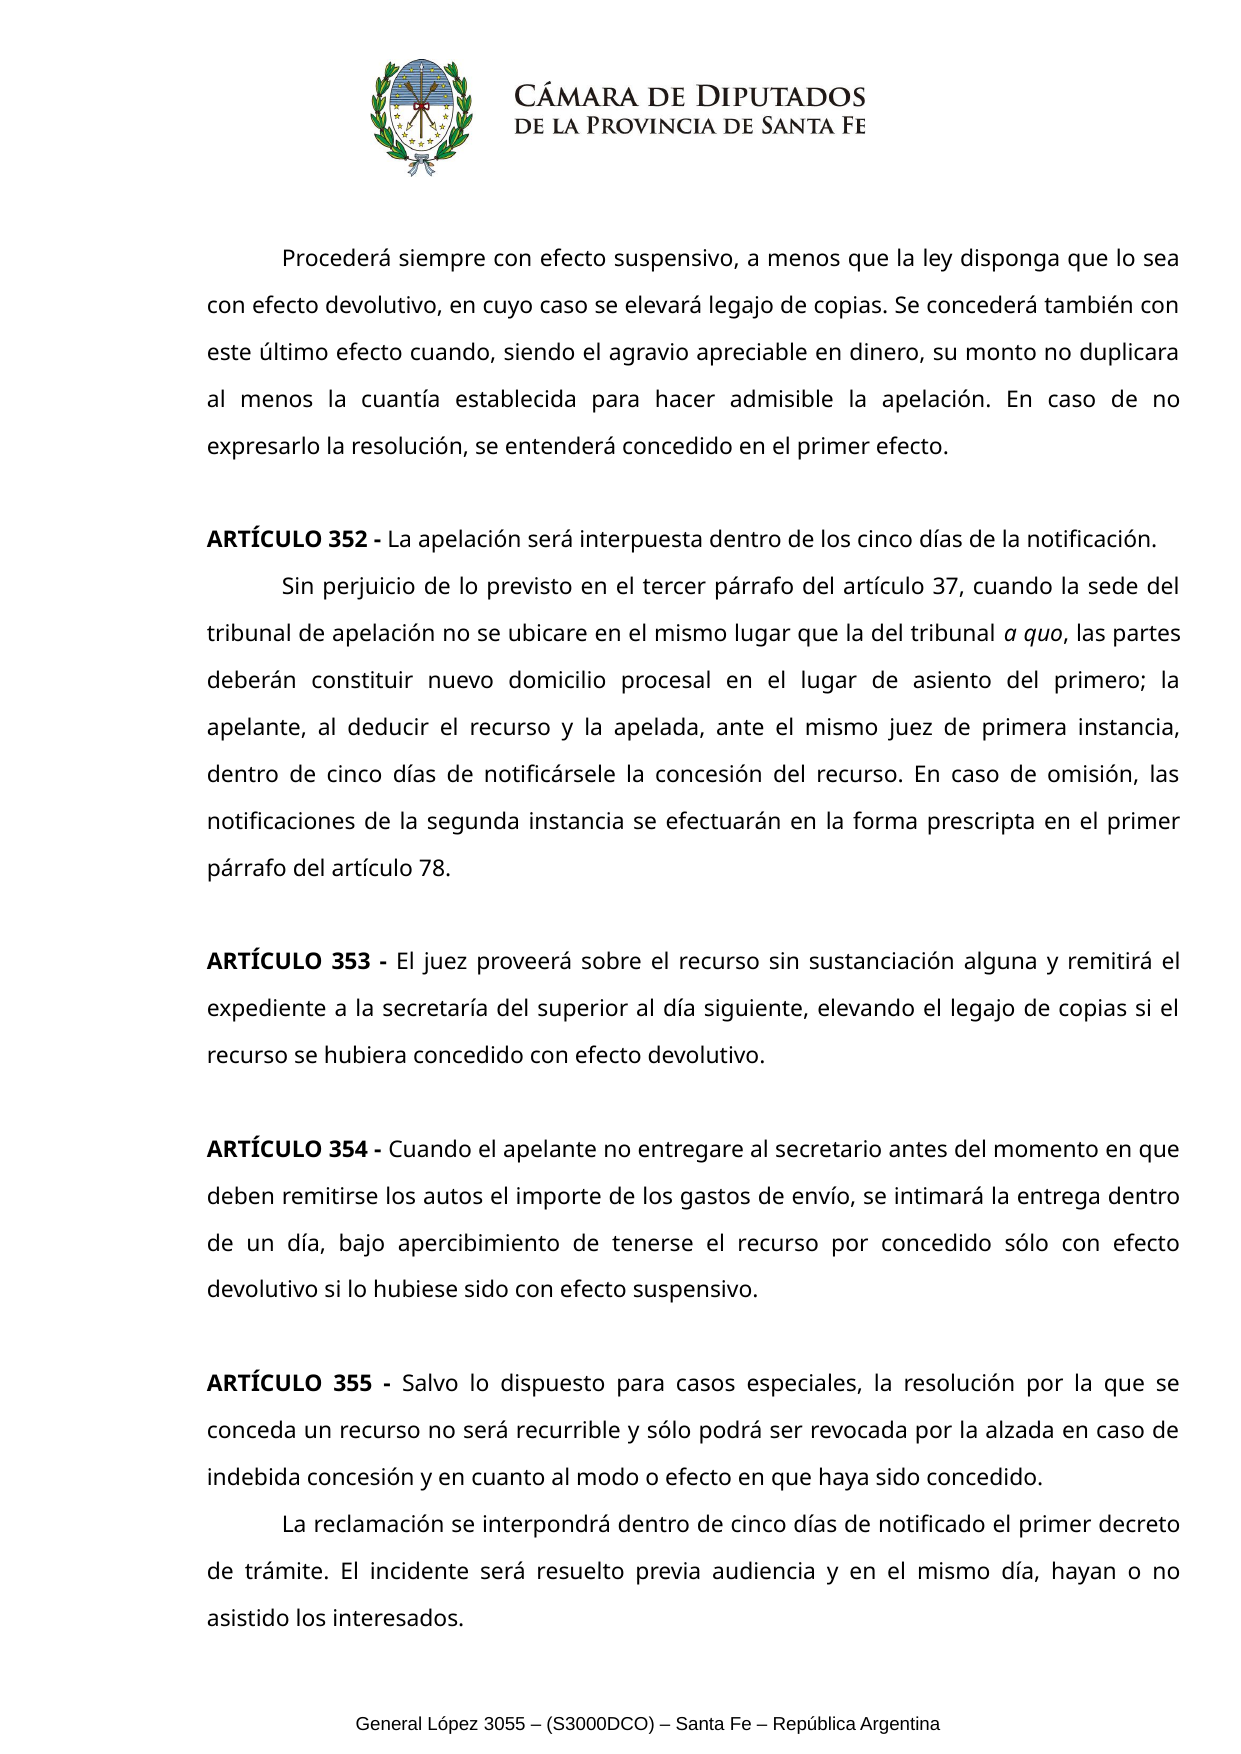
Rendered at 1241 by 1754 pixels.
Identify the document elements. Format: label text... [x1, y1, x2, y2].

text Sin perjuicio de lo previsto en el tercer párrafo del artículo 37, cuando la sede del tribunal de apelación no se ubicare en el mismo lugar que la del tribunal a quo, las partes deberán constituir nuevo domicilio procesal en el lugar de asiento del primero; la apelante, al deducir el recurso y la apelada, ante el mismo juez de primera instancia, dentro de cinco días de notificársele la concesión del recurso. En caso de omisión, las notificaciones de la segunda instancia se efectuarán en la forma prescripta en el primer párrafo del artículo 78. [207, 570, 1181, 883]
text La reclamación se interpondrá dentro de cinco días de notificado el primer decreto de trámite. El incidente será resuelto previa audiencia y en el mismo día, hayan o no asistido los interesados. [207, 1508, 1181, 1633]
text ARTÍCULO 355 - Salvo lo dispuesto para casos especiales, la resolución por la que se conceda un recurso no será recurrible y sólo podrá ser revocada por la alzada en caso de indebida concesión y en cuanto al modo o efecto en que haya sido concedido. [207, 1367, 1181, 1492]
text ARTÍCULO 352 - La apelación será interpuesta dentro de los cinco días de la notificación. [207, 523, 1181, 555]
text Procederá siempre con efecto suspensivo, a menos que la ley disponga que lo sea con efecto devolutivo, en cuyo caso se elevará legajo de copias. Se concederá también con este último efecto cuando, siendo el agravio apreciable en dinero, su monto no duplicara al menos la cuantía establecida para hacer admisible la apelación. En caso de no expresarlo la resolución, se entenderá concedido en el primer efecto. [207, 242, 1181, 461]
text ARTÍCULO 353 - El juez proveerá sobre el recurso sin sustanciación alguna y remitirá el expediente a la secretaría del superior al día siguiente, elevando el legajo de copias si el recurso se hubiera concedido con efecto devolutivo. [207, 945, 1181, 1070]
text ARTÍCULO 354 - Cuando el apelante no entregare al secretario antes del momento en que deben remitirse los autos el importe de los gastos de envío, se intimará la entrega dentro de un día, bajo apercibimiento de tenerse el recurso por concedido sólo con efecto devolutivo si lo hubiese sido con efecto suspensivo. [207, 1133, 1181, 1305]
picture [370, 59, 866, 181]
